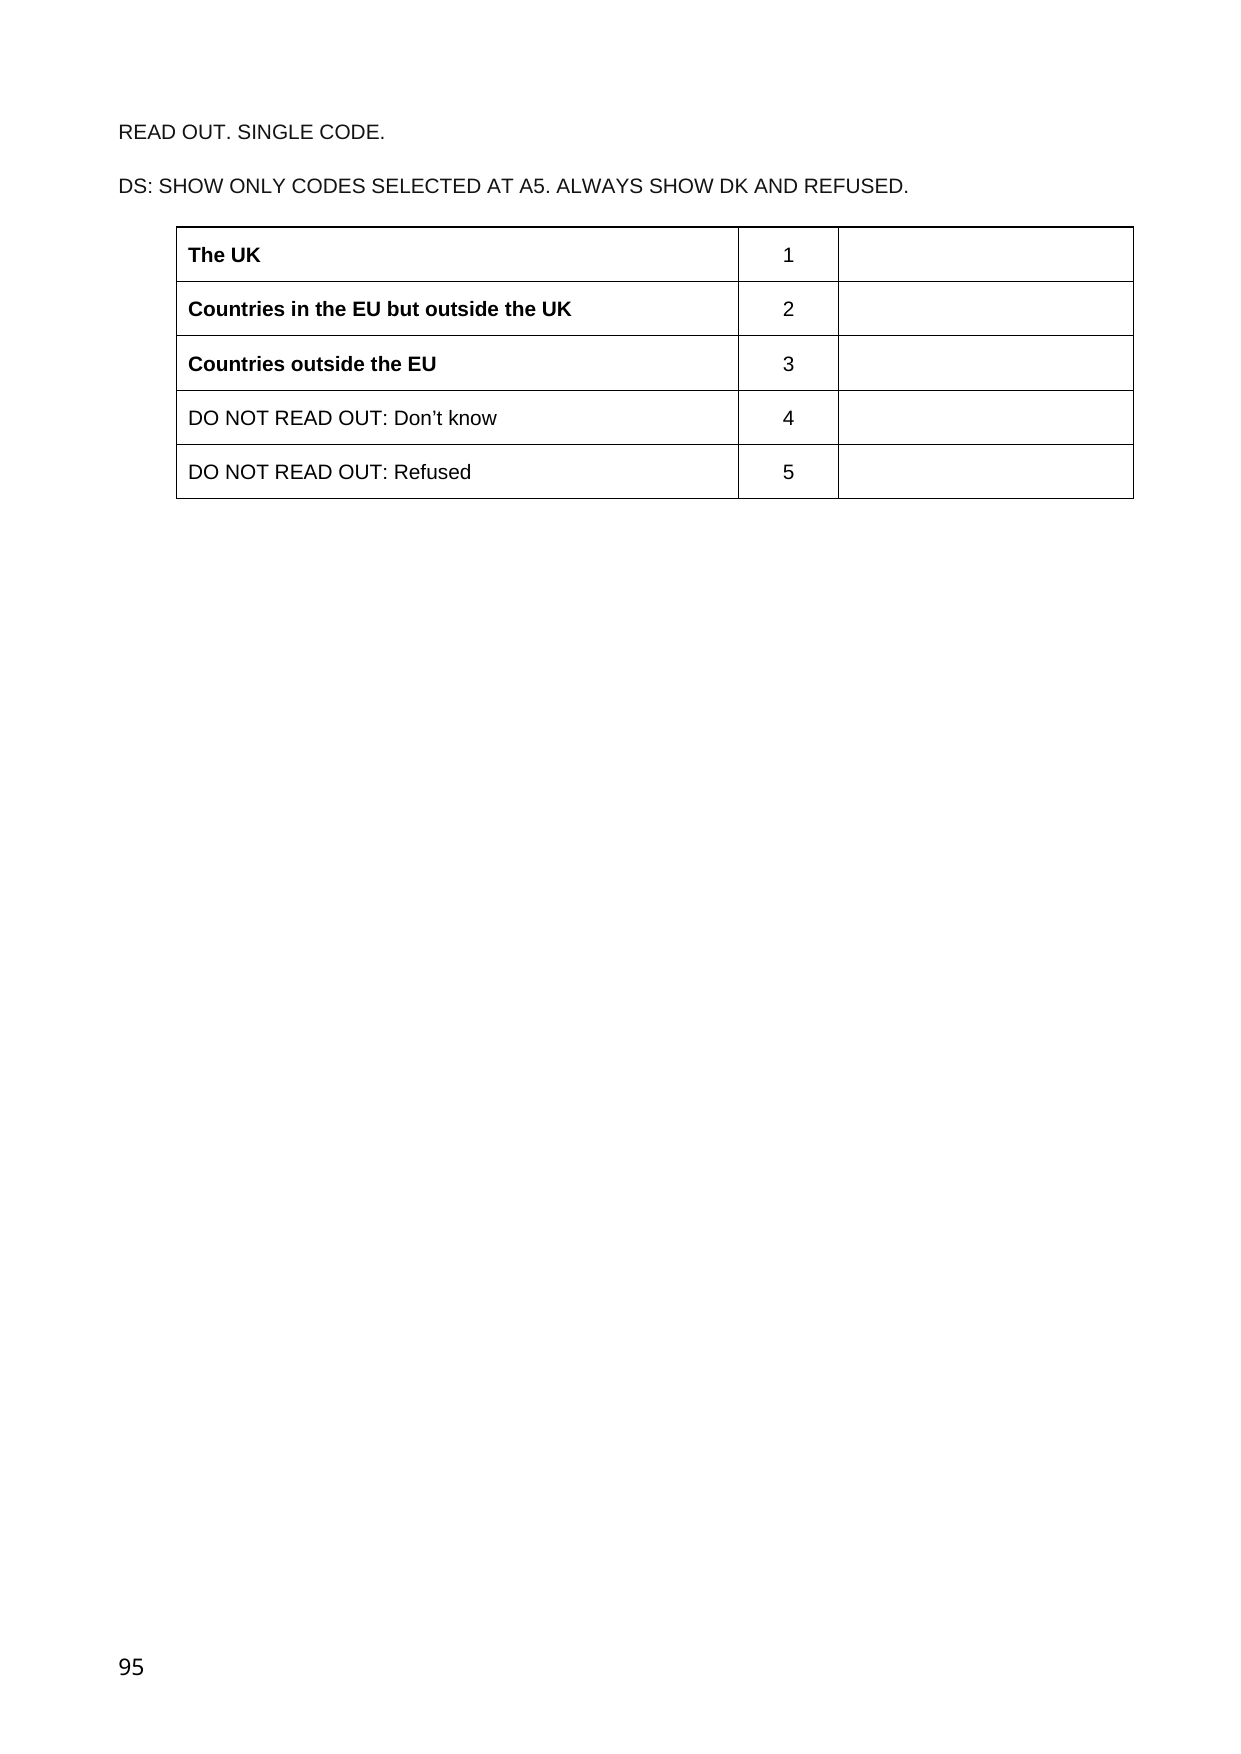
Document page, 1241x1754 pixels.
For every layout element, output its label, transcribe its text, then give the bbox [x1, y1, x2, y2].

table_cell [839, 282, 1133, 335]
table_cell Countries outside the EU [177, 336, 738, 389]
table_cell [839, 445, 1133, 498]
text READ OUT. SINGLE CODE. [118, 118, 1122, 145]
table_cell [839, 391, 1133, 444]
text DS: SHOW ONLY CODES SELECTED AT A5. ALWAYS SHOW DK AND REFUSED. [118, 172, 1122, 199]
table_cell DO NOT READ OUT: Don’t know [177, 391, 738, 444]
table_cell 4 [739, 391, 838, 444]
table_cell 3 [739, 336, 838, 389]
table_header The UK [177, 228, 738, 281]
table_cell 2 [739, 282, 838, 335]
table_cell [839, 336, 1133, 389]
table_cell DO NOT READ OUT: Refused [177, 445, 738, 498]
table_cell Countries in the EU but outside the UK [177, 282, 738, 335]
table_header [839, 228, 1133, 281]
table_cell 5 [739, 445, 838, 498]
table_header 1 [739, 228, 838, 281]
